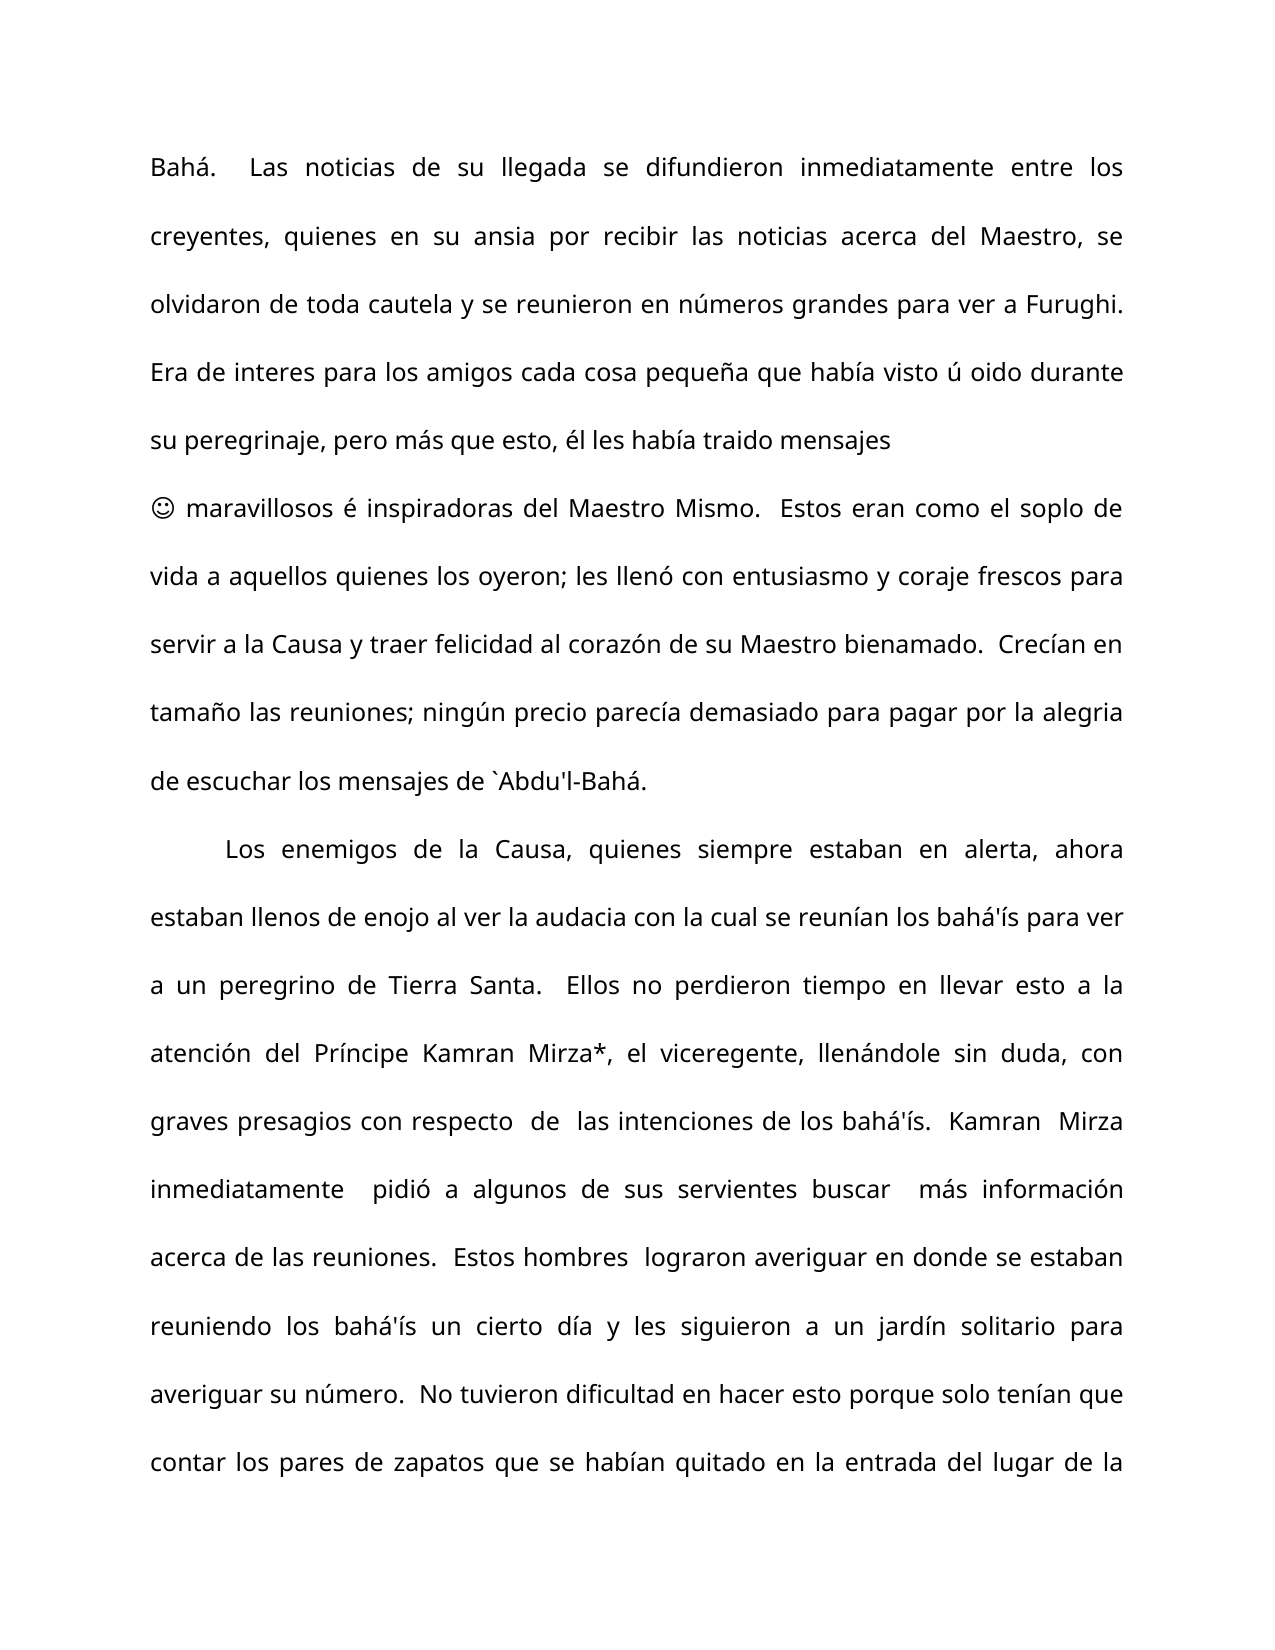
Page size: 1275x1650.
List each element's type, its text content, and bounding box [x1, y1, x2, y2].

text Bahá. Las noticias de su llegada se difundieron inmediatamente entre los creyentes, quienes en su ansia por recibir las noticias acerca del Maestro, se olvidaron de toda cautela y se reunieron en números grandes para ver a Furughi. Era de interes para los amigos cada cosa pequeña que había visto ú oido durante su peregrinaje, pero más que esto, él les había traido mensajes [150, 150, 1125, 457]
text ☺ maravillosos é inspiradoras del Maestro Mismo. Estos eran como el soplo de vida a aquellos quienes los oyeron; les llenó con entusiasmo y coraje frescos para servir a la Causa y traer felicidad al corazón de su Maestro bienamado. Crecían en tamaño las reuniones; ningún precio parecía demasiado para pagar por la alegria de escuchar los mensajes de `Abdu'l-Bahá. [150, 491, 1125, 797]
text Los enemigos de la Causa, quienes siempre estaban en alerta, ahora estaban llenos de enojo al ver la audacia con la cual se reunían los bahá'ís para ver a un peregrino de Tierra Santa. Ellos no perdieron tiempo en llevar esto a la atención del Príncipe Kamran Mirza*, el viceregente, llenándole sin duda, con graves presagios con respecto de las intenciones de los bahá'ís. Kamran Mirza inmediatamente pidió a algunos de sus servientes buscar más información acerca de las reuniones. Estos hombres lograron averiguar en donde se estaban reuniendo los bahá'ís un cierto día y les siguieron a un jardín solitario para averiguar su número. No tuvieron dificultad en hacer esto porque solo tenían que contar los pares de zapatos que se habían quitado en la entrada del lugar de la [150, 831, 1125, 1478]
